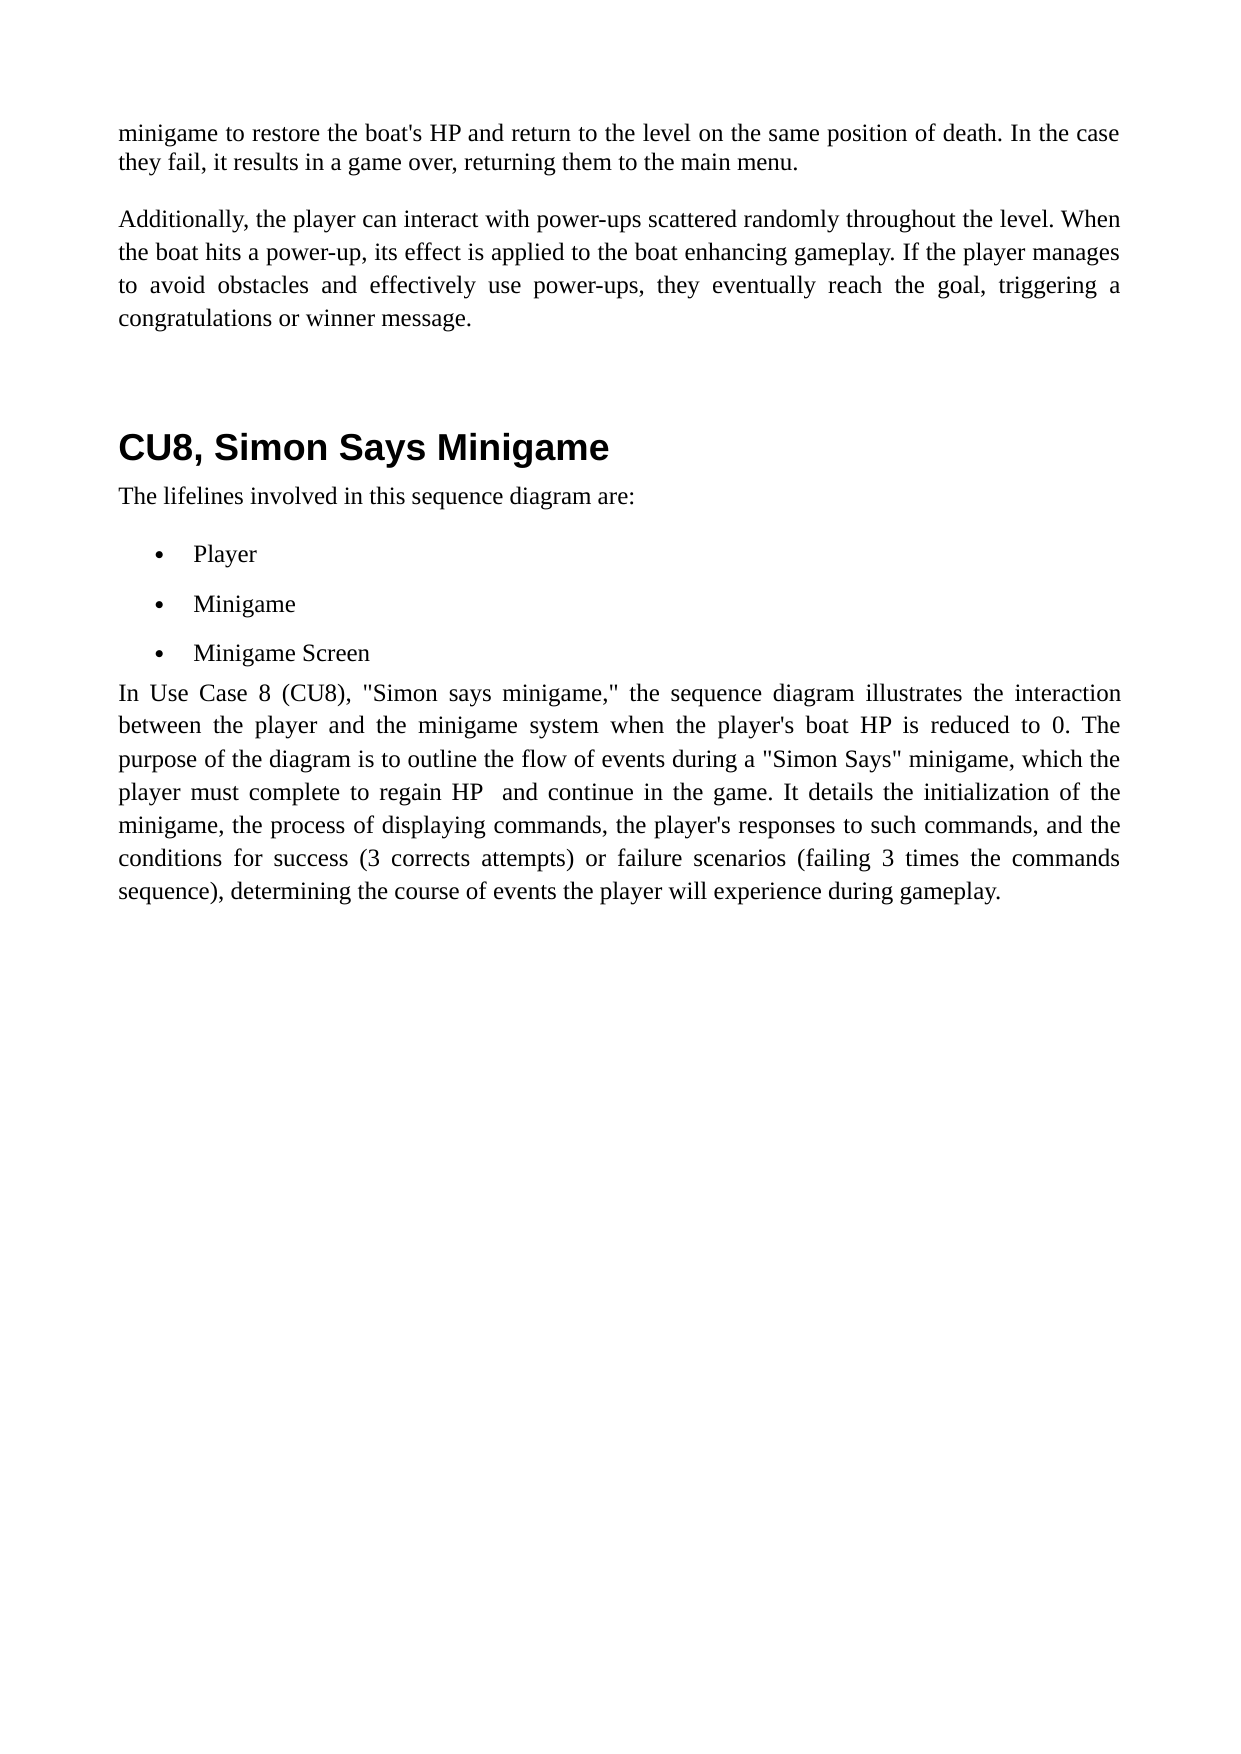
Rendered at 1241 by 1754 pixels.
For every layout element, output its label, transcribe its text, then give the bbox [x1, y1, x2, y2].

text minigame to restore the boat's HP and return to the level on the same position of death. In the case they fail, it results in a game over, returning them to the main menu. [118, 118, 1122, 176]
text The lifelines involved in this sequence diagram are: [118, 481, 1122, 510]
list Player [156, 539, 1122, 568]
text Additionally, the player can interact with power-ups scattered randomly throughout the level. When the boat hits a power-up, its effect is applied to the boat enhancing gameplay. If the player manages to avoid obstacles and effectively use power-ups, they eventually reach the goal, triggering a congratulations or winner message. [118, 204, 1122, 332]
text In Use Case 8 (CU8), "Simon says minigame," the sequence diagram illustrates the interaction between the player and the minigame system when the player's boat HP is reduced to 0. The purpose of the diagram is to outline the flow of events during a "Simon Says" minigame, which the player must complete to regain HP and continue in the game. It details the initialization of the minigame, the process of displaying commands, the player's responses to such commands, and the conditions for success (3 corrects attempts) or failure scenarios (failing 3 times the commands sequence), determining the course of events the player will experience during gameplay. [118, 678, 1122, 904]
list Minigame Screen [156, 638, 1122, 667]
subtitle CU8, Simon Says Minigame [118, 426, 1122, 469]
list Minigame [156, 589, 1122, 618]
